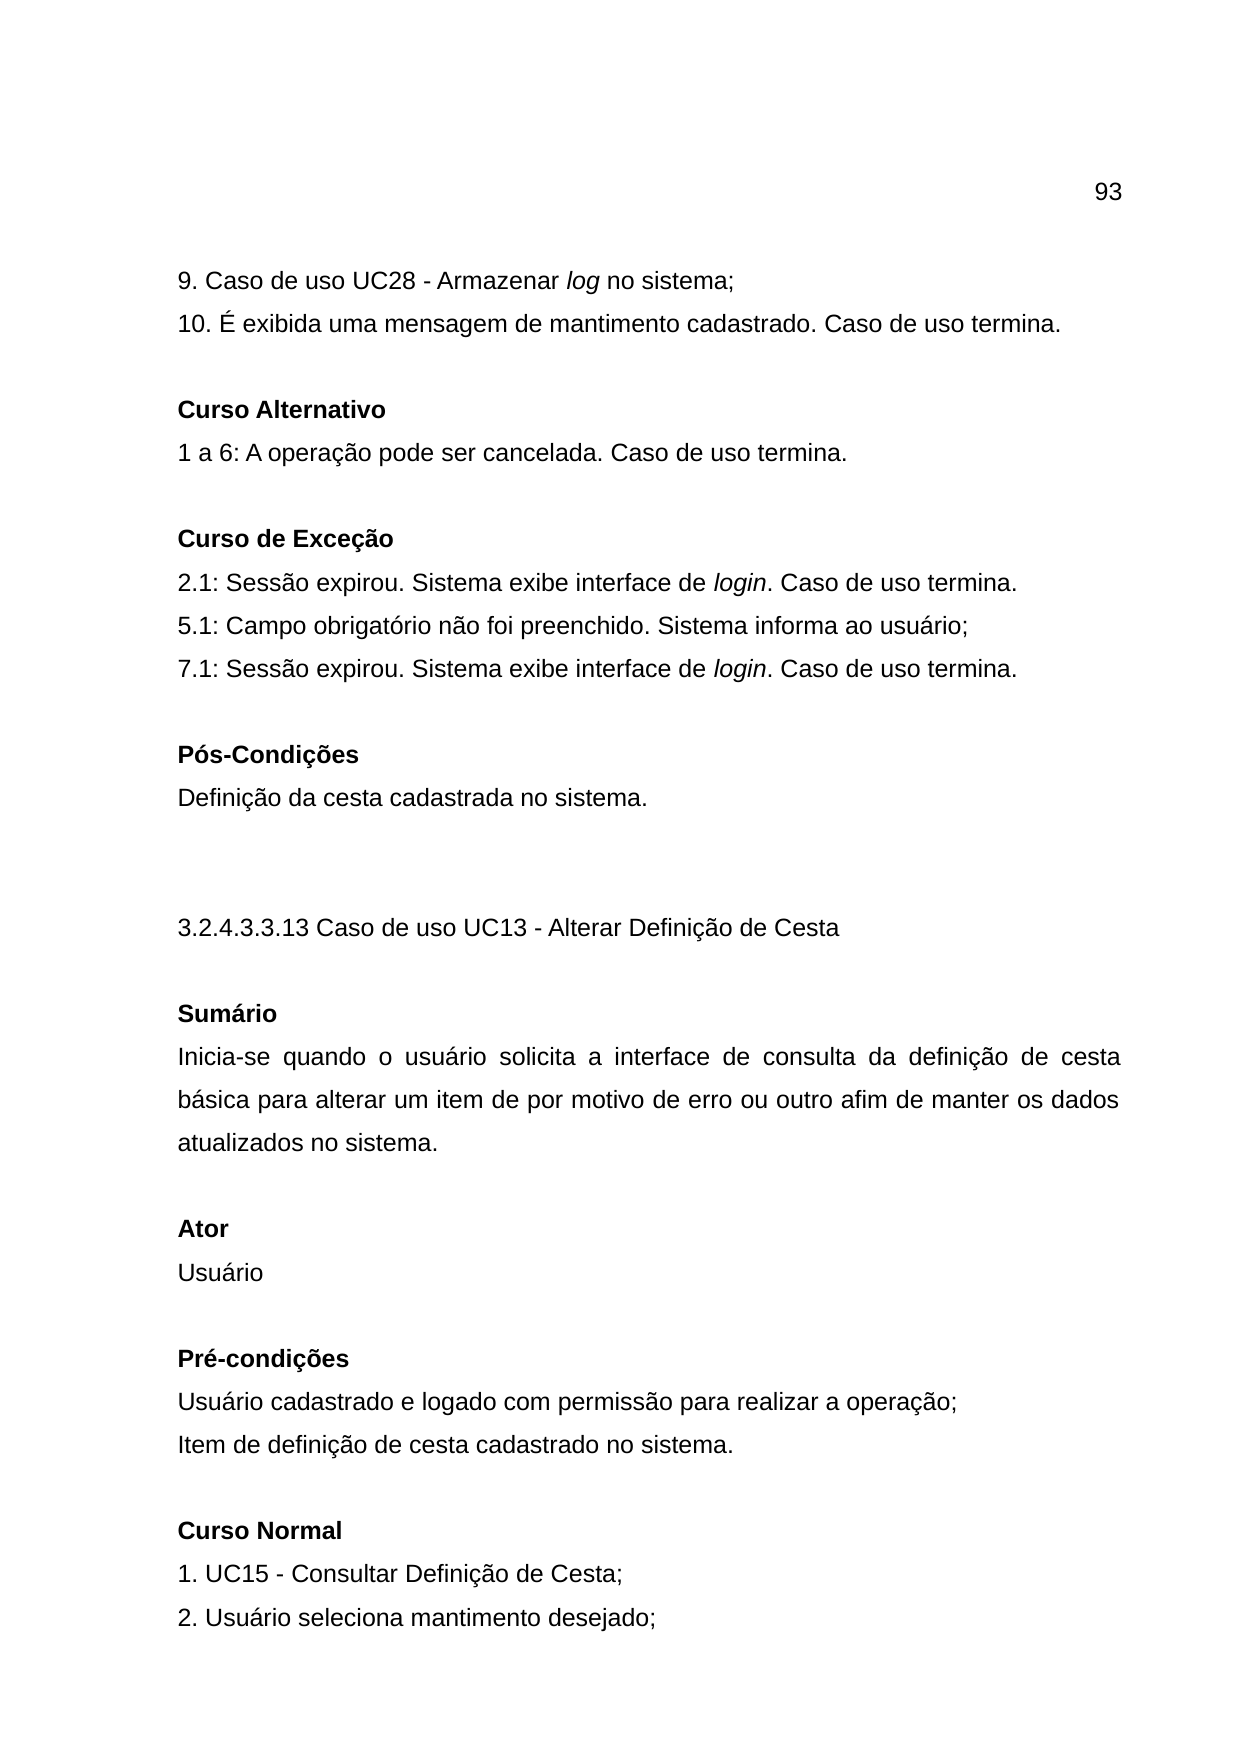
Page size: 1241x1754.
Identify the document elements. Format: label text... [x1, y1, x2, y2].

text Ator [177, 1214, 1122, 1243]
text Item de definição de cesta cadastrado no sistema. [177, 1430, 1122, 1459]
text 9. Caso de uso UC28 - Armazenar log no sistema; [177, 266, 1122, 294]
text Curso de Exceção [177, 524, 1122, 553]
text 7.1: Sessão expirou. Sistema exibe interface de login. Caso de uso termina. [177, 654, 1122, 683]
text 5.1: Campo obrigatório não foi preenchido. Sistema informa ao usuário; [177, 611, 1122, 639]
text Sumário [177, 999, 1122, 1028]
text Usuário [177, 1258, 1122, 1286]
text Pré-condições [177, 1344, 1122, 1373]
text 1 a 6: A operação pode ser cancelada. Caso de uso termina. [177, 438, 1122, 467]
text Curso Alternativo [177, 395, 1122, 424]
text 10. É exibida uma mensagem de mantimento cadastrado. Caso de uso termina. [177, 309, 1122, 338]
text 2. Usuário seleciona mantimento desejado; [177, 1603, 1122, 1631]
text Pós-Condições [177, 740, 1122, 769]
text Inicia-se quando o usuário solicita a interface de consulta da definição de cesta básica para alterar um item de por motivo de erro ou outro afim de manter os dados atualizados no sistema. [177, 1042, 1122, 1157]
text 3.2.4.3.3.13 Caso de uso UC13 - Alterar Definição de Cesta [177, 913, 1122, 941]
text 2.1: Sessão expirou. Sistema exibe interface de login. Caso de uso termina. [177, 568, 1122, 596]
text Usuário cadastrado e logado com permissão para realizar a operação; [177, 1387, 1122, 1416]
text Definição da cesta cadastrada no sistema. [177, 783, 1122, 812]
text 1. UC15 - Consultar Definição de Cesta; [177, 1559, 1122, 1588]
text Curso Normal [177, 1516, 1122, 1545]
